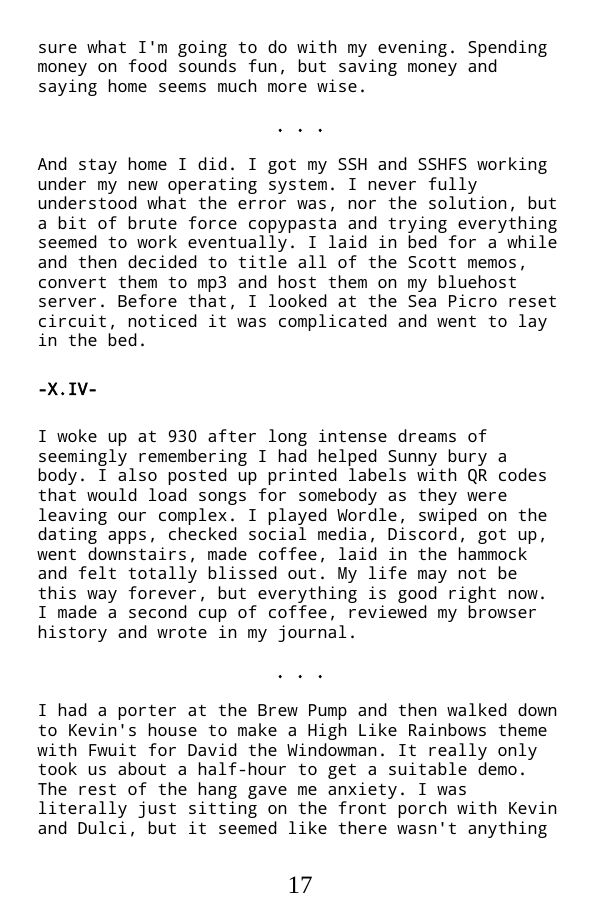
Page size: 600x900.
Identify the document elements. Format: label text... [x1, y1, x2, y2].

text And stay home I did. I got my SSH and SSHFS working under my new operating system. I never fully understood what the error was, nor the solution, but a bit of brute force copypasta and trying everything seemed to work eventually. I laid in bed for a while and then decided to title all of the Scott memos, convert them to mp3 and host them on my bluehost server. Before that, I looked at the Sea Picro reset circuit, noticed it was complicated and went to lay in the bed. [37, 155, 562, 351]
text sure what I'm going to do with my evening. Spending money on food sounds fun, but saving money and saying home seems much more wise. [37, 37, 562, 96]
text . . . [37, 662, 562, 682]
text I woke up at 930 after long intense dreams of seemingly remembering I had helped Sunny bury a body. I also posted up printed labels with QR codes that would load songs for somebody as they were leaving our complex. I played Wordle, swiped on the dating apps, checked social media, Discord, got up, went downstairs, made coffee, laid in the hammock and felt totally blissed out. My life may not be this way forever, but everything is good right now. I made a second cup of coffee, reviewed my browser history and wrote in my journal. [37, 427, 562, 642]
text -X.IV- [37, 379, 562, 399]
text . . . [37, 116, 562, 135]
text I had a porter at the Brew Pump and then walked down to Kevin's house to make a High Like Rainbows theme with Fwuit for David the Windowman. It really only took us about a half-hour to get a suitable demo. The rest of the hang gave me anxiety. I was literally just sitting on the front porch with Kevin and Dulci, but it seemed like there wasn't anything [37, 701, 562, 838]
